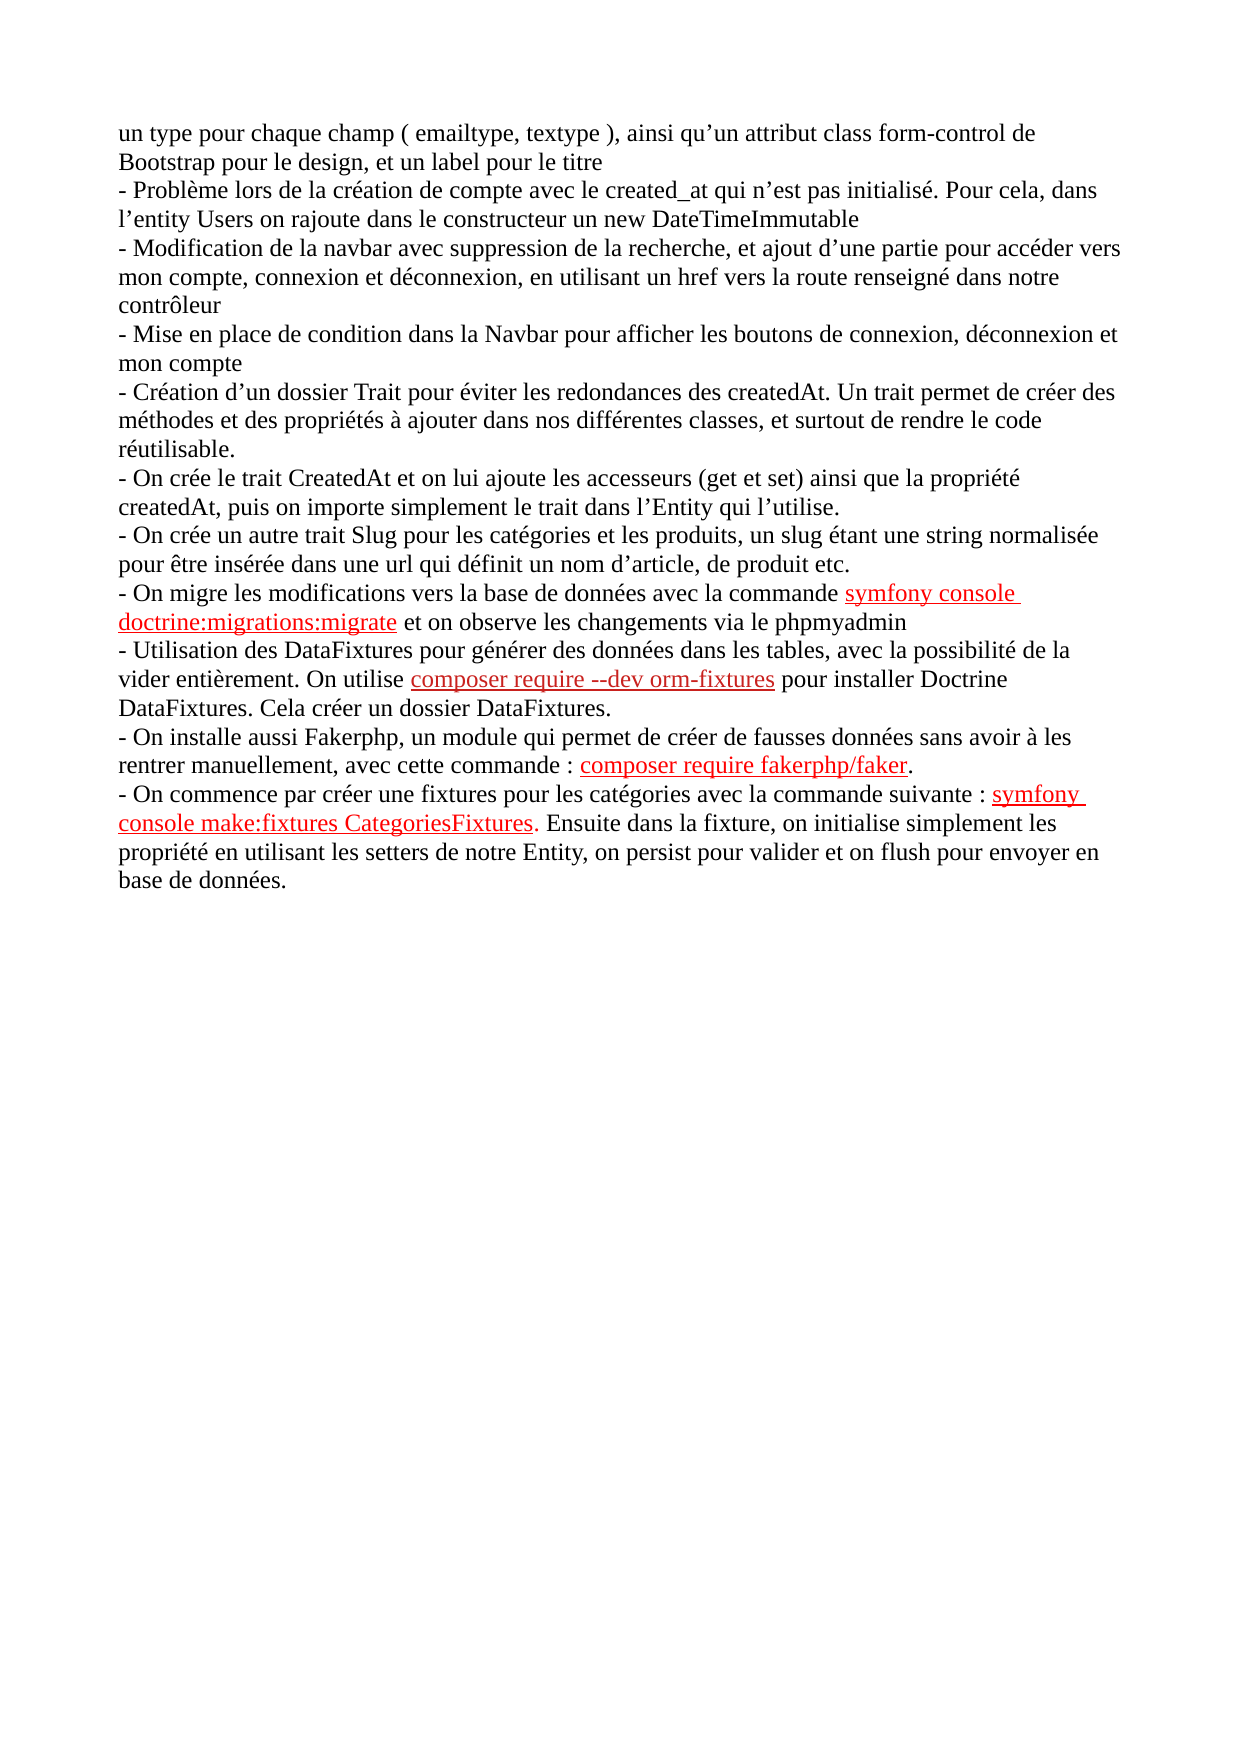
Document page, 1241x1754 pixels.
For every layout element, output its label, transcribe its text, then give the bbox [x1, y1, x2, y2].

text - Modification de la navbar avec suppression de la recherche, et ajout d’une partie pour accéder vers mon compte, connexion et déconnexion, en utilisant un href vers la route renseigné dans notre contrôleur [118, 233, 1122, 319]
text - On crée le trait CreatedAt et on lui ajoute les accesseurs (get et set) ainsi que la propriété createdAt, puis on importe simplement le trait dans l’Entity qui l’utilise. [118, 463, 1122, 521]
text - On migre les modifications vers la base de données avec la commande symfony console doctrine:migrations:migrate et on observe les changements via le phpmyadmin [118, 578, 1122, 636]
text - Utilisation des DataFixtures pour générer des données dans les tables, avec la possibilité de la vider entièrement. On utilise composer require --dev orm-fixtures pour installer Doctrine DataFixtures. Cela créer un dossier DataFixtures. [118, 636, 1122, 722]
text - On installe aussi Fakerphp, un module qui permet de créer de fausses données sans avoir à les rentrer manuellement, avec cette commande : composer require fakerphp/faker. [118, 722, 1122, 779]
text - On commence par créer une fixtures pour les catégories avec la commande suivante : symfony console make:fixtures CategoriesFixtures. Ensuite dans la fixture, on initialise simplement les propriété en utilisant les setters de notre Entity, on persist pour valider et on flush pour envoyer en base de données. [118, 779, 1122, 894]
text - Mise en place de condition dans la Navbar pour afficher les boutons de connexion, déconnexion et mon compte [118, 319, 1122, 377]
text - Création d’un dossier Trait pour éviter les redondances des createdAt. Un trait permet de créer des méthodes et des propriétés à ajouter dans nos différentes classes, et surtout de rendre le code réutilisable. [118, 377, 1122, 463]
text - Problème lors de la création de compte avec le created_at qui n’est pas initialisé. Pour cela, dans l’entity Users on rajoute dans le constructeur un new DateTimeImmutable [118, 176, 1122, 233]
text un type pour chaque champ ( emailtype, textype ), ainsi qu’un attribut class form-control de Bootstrap pour le design, et un label pour le titre [118, 118, 1122, 176]
text - On crée un autre trait Slug pour les catégories et les produits, un slug étant une string normalisée pour être insérée dans une url qui définit un nom d’article, de produit etc. [118, 521, 1122, 578]
